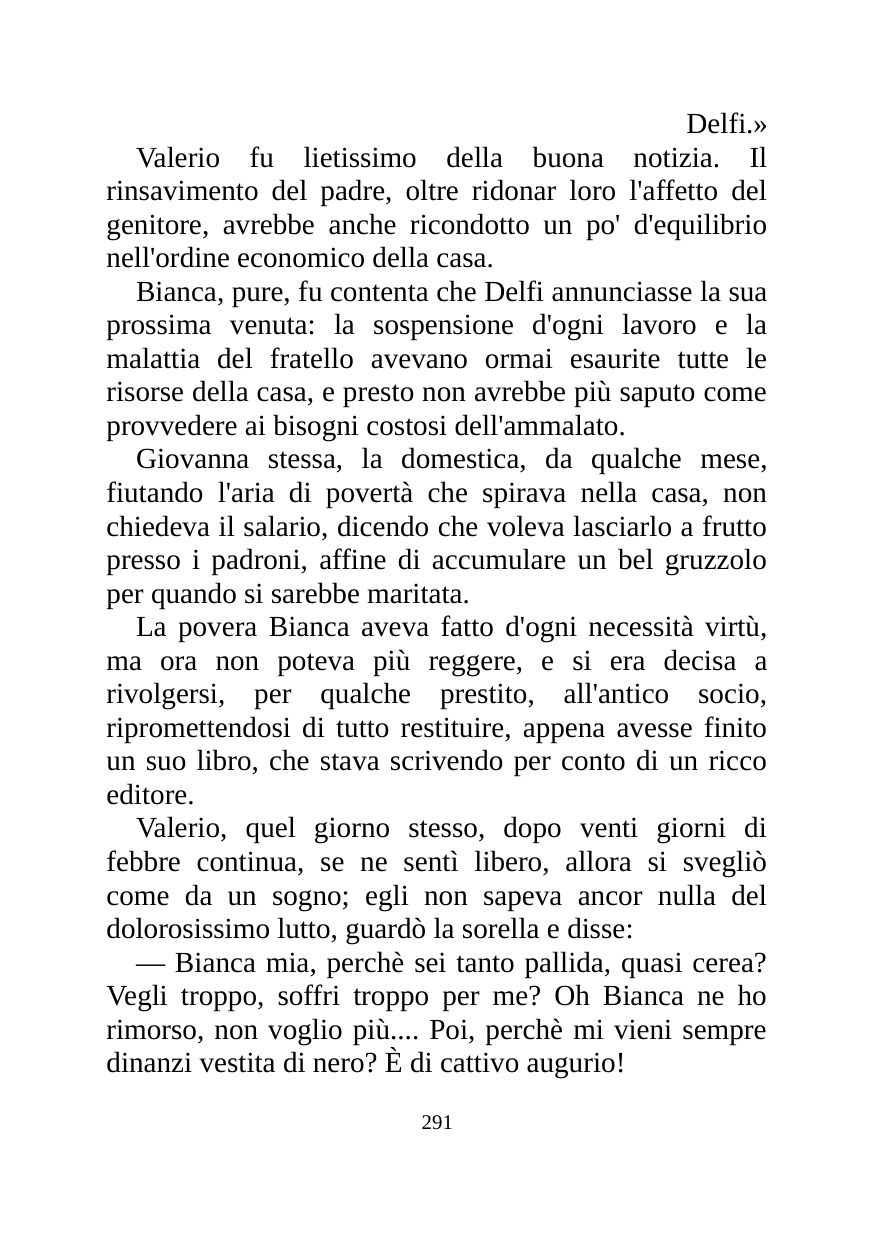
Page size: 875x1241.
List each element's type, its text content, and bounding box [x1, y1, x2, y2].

text Valerio, quel giorno stesso, dopo venti giorni di febbre continua, se ne sentì libero, allora si svegliò come da un sogno; egli non sapeva ancor nulla del dolorosissimo lutto, guardò la sorella e disse: [106, 811, 768, 945]
text — Bianca mia, perchè sei tanto pallida, quasi cerea? Vegli troppo, soffri troppo per me? Oh Bianca ne ho rimorso, non voglio più.... Poi, perchè mi vieni sempre dinanzi vestita di nero? È di cattivo augurio! [106, 945, 768, 1079]
text La povera Bianca aveva fatto d'ogni necessità virtù, ma ora non poteva più reggere, e si era decisa a rivolgersi, per qualche prestito, all'antico socio, ripromettendosi di tutto restituire, appena avesse finito un suo libro, che stava scrivendo per conto di un ricco editore. [106, 609, 768, 811]
text Bianca, pure, fu contenta che Delfi annunciasse la sua prossima venuta: la sospensione d'ogni lavoro e la malattia del fratello avevano ormai esaurite tutte le risorse della casa, e presto non avrebbe più saputo come provvedere ai bisogni costosi dell'ammalato. [106, 274, 768, 442]
text Delfi.» [106, 106, 768, 140]
text Valerio fu lietissimo della buona notizia. Il rinsavimento del padre, oltre ridonar loro l'affetto del genitore, avrebbe anche ricondotto un po' d'equilibrio nell'ordine economico della casa. [106, 140, 768, 274]
text Giovanna stessa, la domestica, da qualche mese, fiutando l'aria di povertà che spirava nella casa, non chiedeva il salario, dicendo che voleva lasciarlo a frutto presso i padroni, affine di accumulare un bel gruzzolo per quando si sarebbe maritata. [106, 442, 768, 609]
